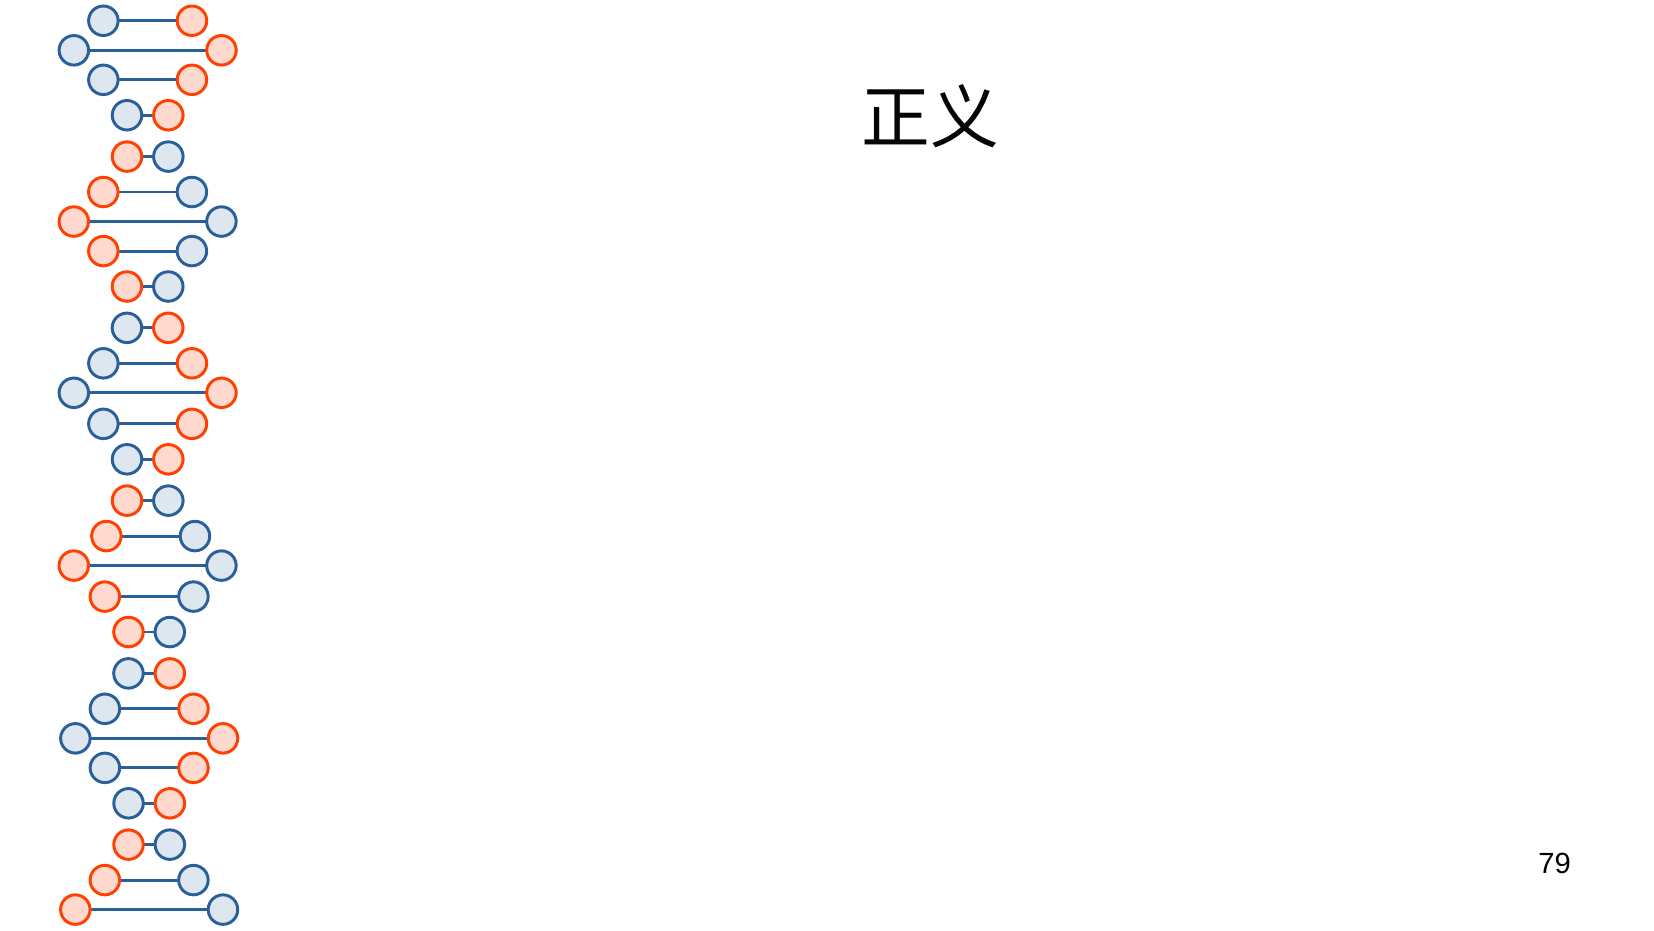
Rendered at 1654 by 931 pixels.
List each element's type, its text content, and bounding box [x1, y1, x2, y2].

title 正义 [265, 35, 1595, 189]
